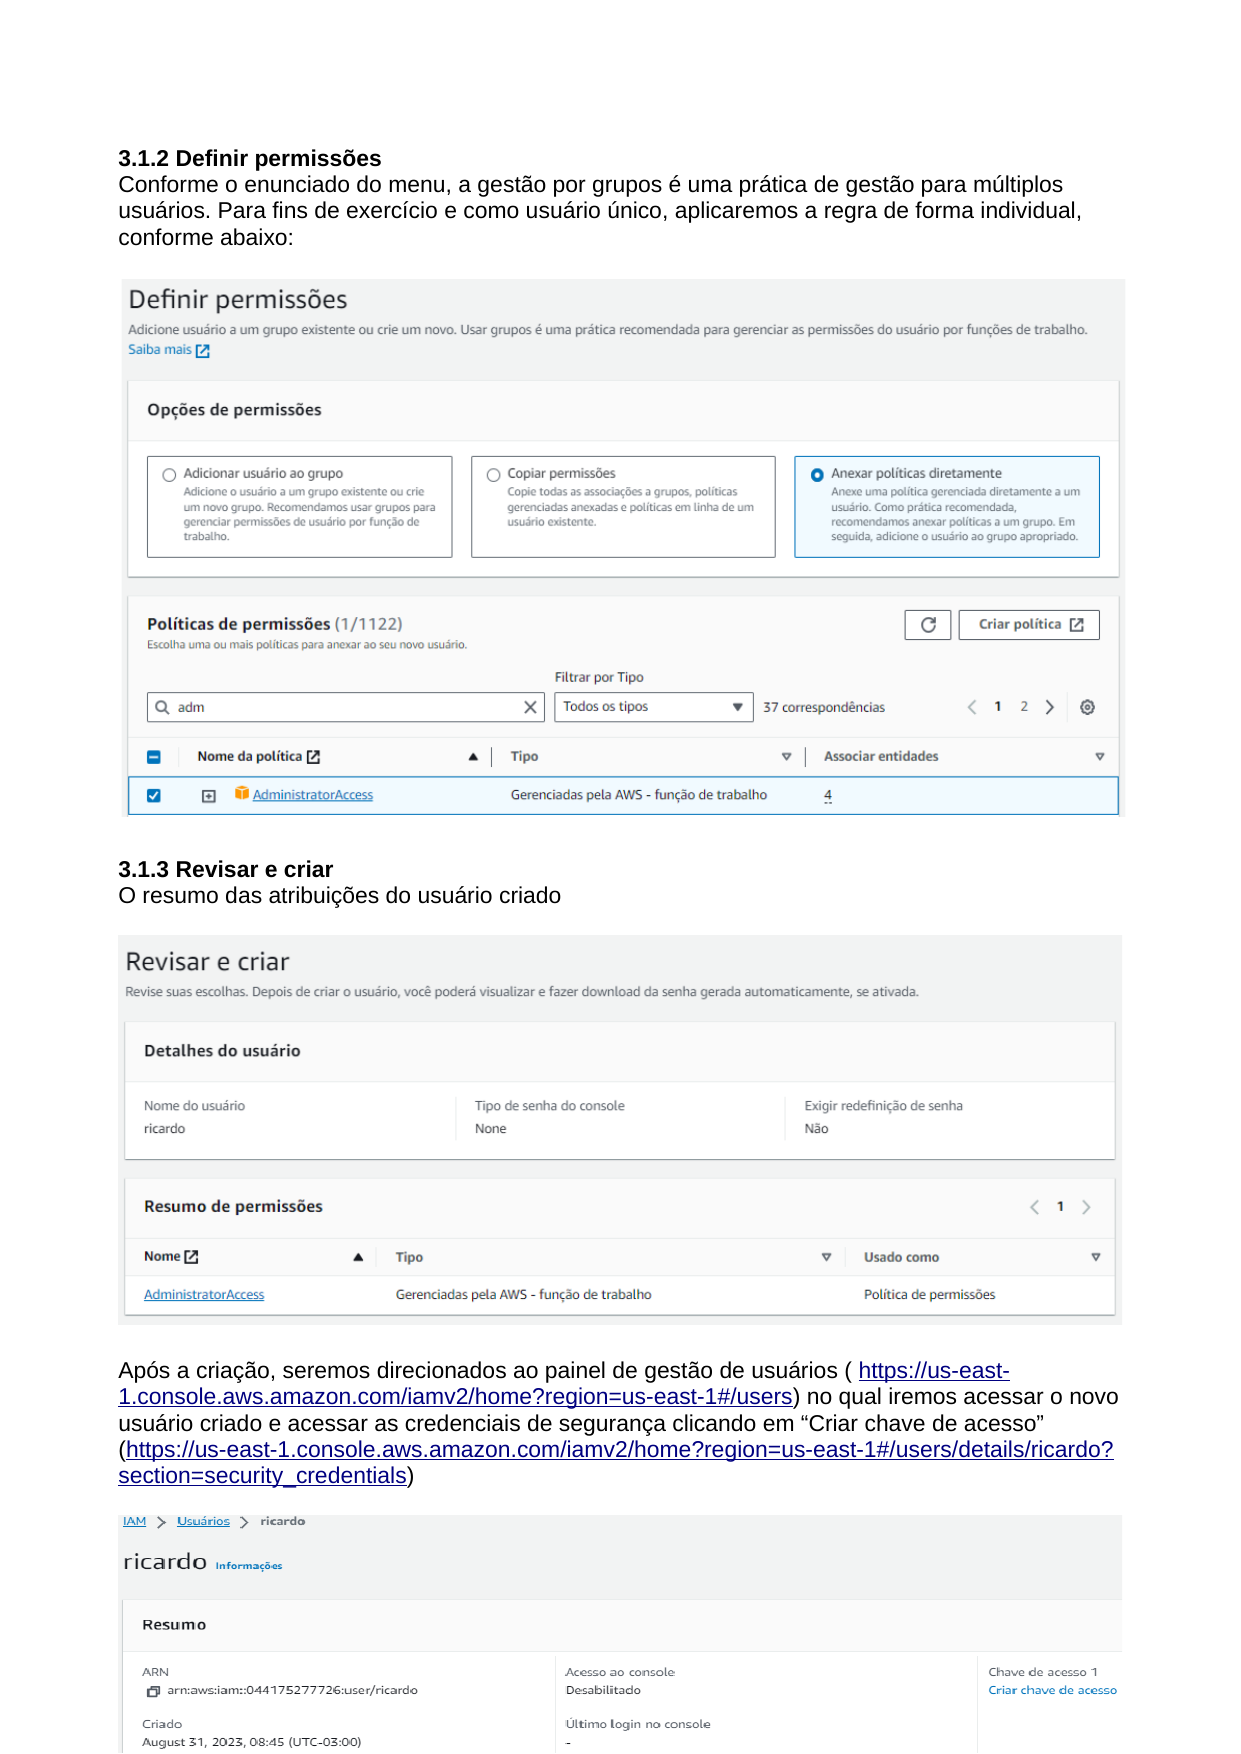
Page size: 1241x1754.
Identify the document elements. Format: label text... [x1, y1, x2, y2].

text Após a criação, seremos direcionados ao painel de gestão de usuários ( https://us-east-1.console.aws.amazon.com/iamv2/home?region=us-east-1#/users) no qual iremos acessar o novo usuário criado e acessar as credenciais de segurança clicando em “Criar chave de acesso” (https://us-east-1.console.aws.amazon.com/iamv2/home?region=us-east-1#/users/details/ricardo?section=security_credentials) [118, 1357, 1122, 1488]
text Conforme o enunciado do menu, a gestão por grupos é uma prática de gestão para múltiplos usuários. Para fins de exercício e como usuário único, aplicaremos a regra de forma individual, conforme abaixo: [118, 171, 1122, 250]
picture [118, 935, 1123, 1325]
text 3.1.3 Revisar e criar [118, 856, 1122, 882]
picture [118, 1515, 1123, 1753]
text O resumo das atribuições do usuário criado [118, 882, 1122, 909]
text 3.1.2 Definir permissões [118, 144, 1122, 171]
picture [121, 279, 1126, 817]
